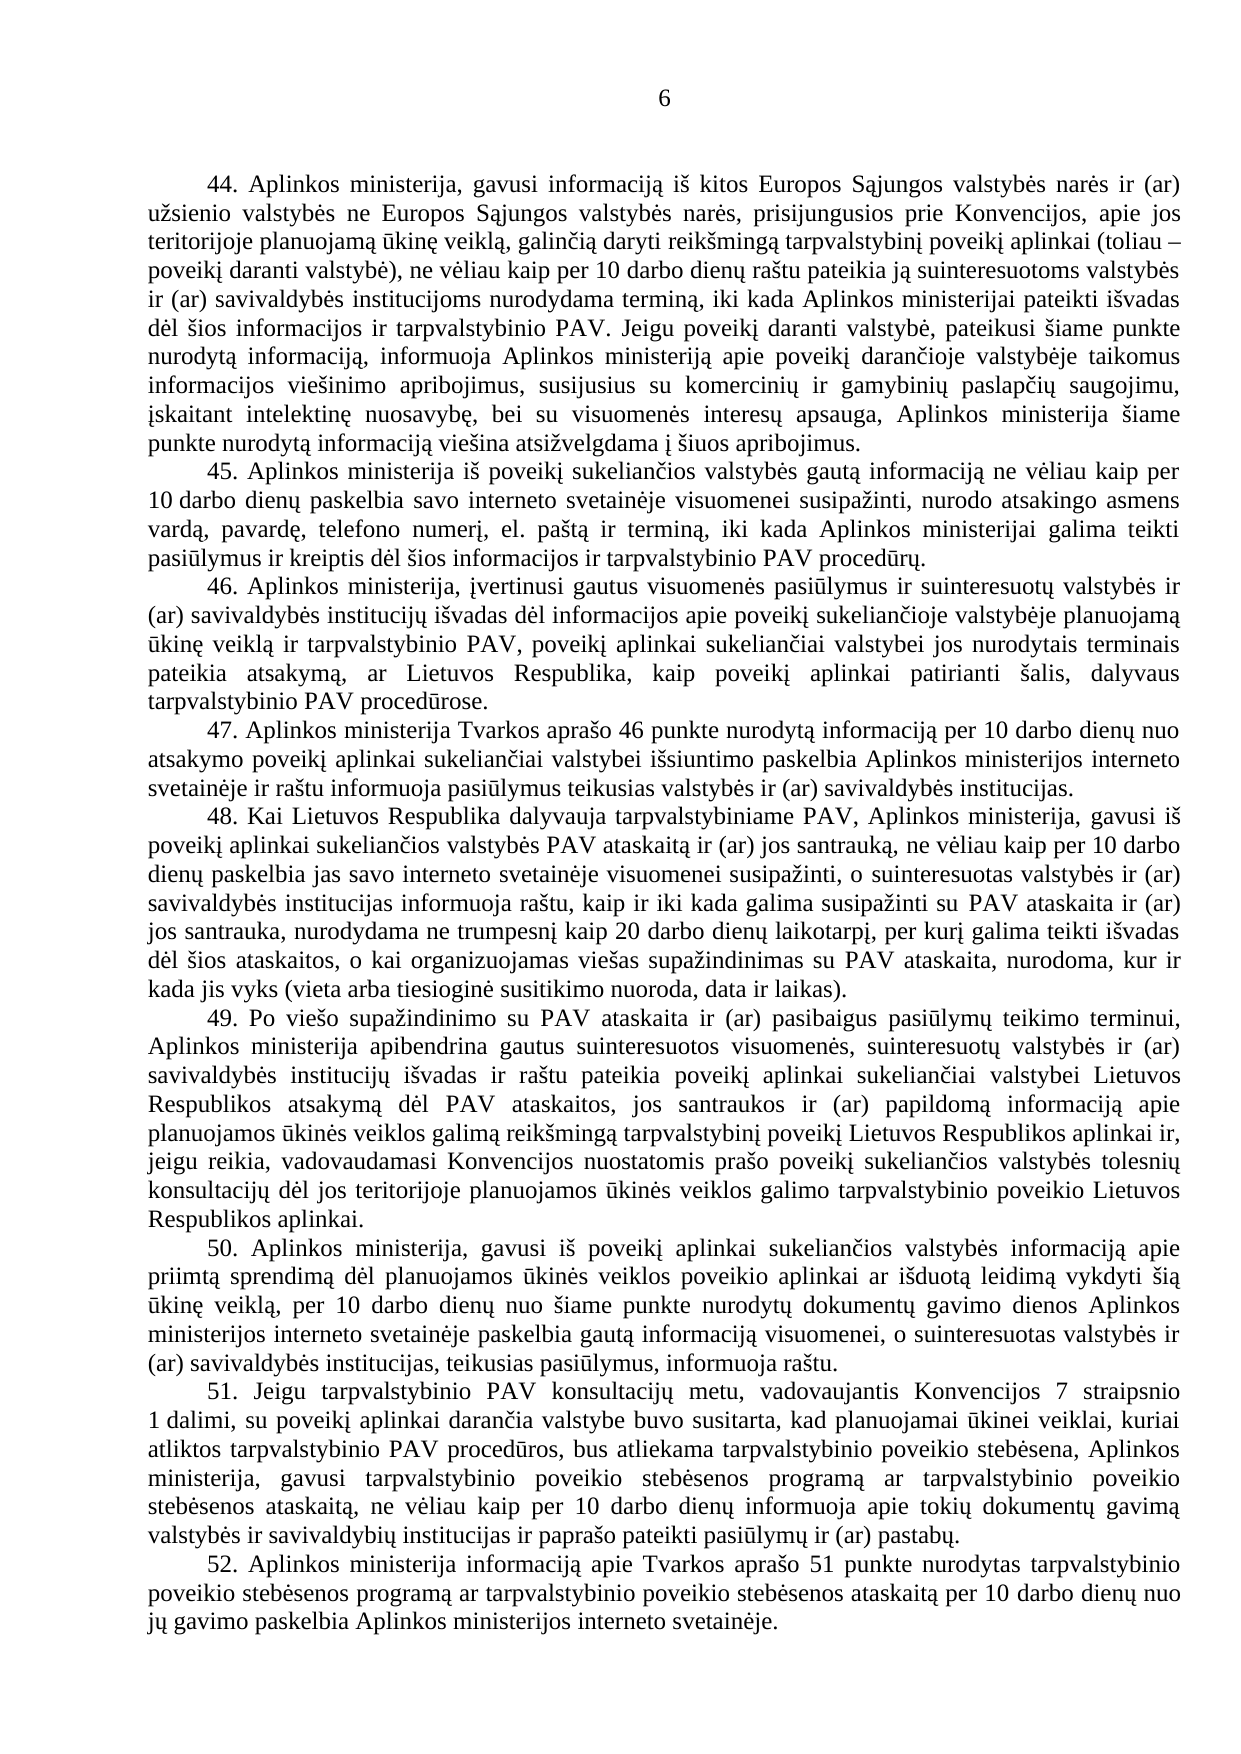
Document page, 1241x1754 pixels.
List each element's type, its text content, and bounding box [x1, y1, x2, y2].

text 49. Po viešo supažindinimo su PAV ataskaita ir (ar) pasibaigus pasiūlymų teikimo terminui, Aplinkos ministerija apibendrina gautus suinteresuotos visuomenės, suinteresuotų valstybės ir (ar) savivaldybės institucijų išvadas ir raštu pateikia poveikį aplinkai sukeliančiai valstybei Lietuvos Respublikos atsakymą dėl PAV ataskaitos, jos santraukos ir (ar) papildomą informaciją apie planuojamos ūkinės veiklos galimą reikšmingą tarpvalstybinį poveikį Lietuvos Respublikos aplinkai ir, jeigu reikia, vadovaudamasi Konvencijos nuostatomis prašo poveikį sukeliančios valstybės tolesnių konsultacijų dėl jos teritorijoje planuojamos ūkinės veiklos galimo tarpvalstybinio poveikio Lietuvos Respublikos aplinkai. [148, 1003, 1181, 1233]
text 44. Aplinkos ministerija, gavusi informaciją iš kitos Europos Sąjungos valstybės narės ir (ar) užsienio valstybės ne Europos Sąjungos valstybės narės, prisijungusios prie Konvencijos, apie jos teritorijoje planuojamą ūkinę veiklą, galinčią daryti reikšmingą tarpvalstybinį poveikį aplinkai (toliau – poveikį daranti valstybė), ne vėliau kaip per 10 darbo dienų raštu pateikia ją suinteresuotoms valstybės ir (ar) savivaldybės institucijoms nurodydama terminą, iki kada Aplinkos ministerijai pateikti išvadas dėl šios informacijos ir tarpvalstybinio PAV. Jeigu poveikį daranti valstybė, pateikusi šiame punkte nurodytą informaciją, informuoja Aplinkos ministeriją apie poveikį darančioje valstybėje taikomus informacijos viešinimo apribojimus, susijusius su komercinių ir gamybinių paslapčių saugojimu, įskaitant intelektinę nuosavybę, bei su visuomenės interesų apsauga, Aplinkos ministerija šiame punkte nurodytą informaciją viešina atsižvelgdama į šiuos apribojimus. [148, 169, 1181, 456]
text 45. Aplinkos ministerija iš poveikį sukeliančios valstybės gautą informaciją ne vėliau kaip per 10 darbo dienų paskelbia savo interneto svetainėje visuomenei susipažinti, nurodo atsakingo asmens vardą, pavardę, telefono numerį, el. paštą ir terminą, iki kada Aplinkos ministerijai galima teikti pasiūlymus ir kreiptis dėl šios informacijos ir tarpvalstybinio PAV procedūrų. [148, 456, 1181, 571]
text 47. Aplinkos ministerija Tvarkos aprašo 46 punkte nurodytą informaciją per 10 darbo dienų nuo atsakymo poveikį aplinkai sukeliančiai valstybei išsiuntimo paskelbia Aplinkos ministerijos interneto svetainėje ir raštu informuoja pasiūlymus teikusias valstybės ir (ar) savivaldybės institucijas. [148, 715, 1181, 801]
text 50. Aplinkos ministerija, gavusi iš poveikį aplinkai sukeliančios valstybės informaciją apie priimtą sprendimą dėl planuojamos ūkinės veiklos poveikio aplinkai ar išduotą leidimą vykdyti šią ūkinę veiklą, per 10 darbo dienų nuo šiame punkte nurodytų dokumentų gavimo dienos Aplinkos ministerijos interneto svetainėje paskelbia gautą informaciją visuomenei, o suinteresuotas valstybės ir (ar) savivaldybės institucijas, teikusias pasiūlymus, informuoja raštu. [148, 1233, 1181, 1376]
text 51. Jeigu tarpvalstybinio PAV konsultacijų metu, vadovaujantis Konvencijos 7 straipsnio 1 dalimi, su poveikį aplinkai darančia valstybe buvo susitarta, kad planuojamai ūkinei veiklai, kuriai atliktos tarpvalstybinio PAV procedūros, bus atliekama tarpvalstybinio poveikio stebėsena, Aplinkos ministerija, gavusi tarpvalstybinio poveikio stebėsenos programą ar tarpvalstybinio poveikio stebėsenos ataskaitą, ne vėliau kaip per 10 darbo dienų informuoja apie tokių dokumentų gavimą valstybės ir savivaldybių institucijas ir paprašo pateikti pasiūlymų ir (ar) pastabų. [148, 1376, 1181, 1549]
text 52. Aplinkos ministerija informaciją apie Tvarkos aprašo 51 punkte nurodytas tarpvalstybinio poveikio stebėsenos programą ar tarpvalstybinio poveikio stebėsenos ataskaitą per 10 darbo dienų nuo jų gavimo paskelbia Aplinkos ministerijos interneto svetainėje. [148, 1549, 1181, 1635]
text 48. Kai Lietuvos Respublika dalyvauja tarpvalstybiniame PAV, Aplinkos ministerija, gavusi iš poveikį aplinkai sukeliančios valstybės PAV ataskaitą ir (ar) jos santrauką, ne vėliau kaip per 10 darbo dienų paskelbia jas savo interneto svetainėje visuomenei susipažinti, o suinteresuotas valstybės ir (ar) savivaldybės institucijas informuoja raštu, kaip ir iki kada galima susipažinti su PAV ataskaita ir (ar) jos santrauka, nurodydama ne trumpesnį kaip 20 darbo dienų laikotarpį, per kurį galima teikti išvadas dėl šios ataskaitos, o kai organizuojamas viešas supažindinimas su PAV ataskaita, nurodoma, kur ir kada jis vyks (vieta arba tiesioginė susitikimo nuoroda, data ir laikas). [148, 801, 1181, 1003]
text 46. Aplinkos ministerija, įvertinusi gautus visuomenės pasiūlymus ir suinteresuotų valstybės ir (ar) savivaldybės institucijų išvadas dėl informacijos apie poveikį sukeliančioje valstybėje planuojamą ūkinę veiklą ir tarpvalstybinio PAV, poveikį aplinkai sukeliančiai valstybei jos nurodytais terminais pateikia atsakymą, ar Lietuvos Respublika, kaip poveikį aplinkai patirianti šalis, dalyvaus tarpvalstybinio PAV procedūrose. [148, 571, 1181, 715]
